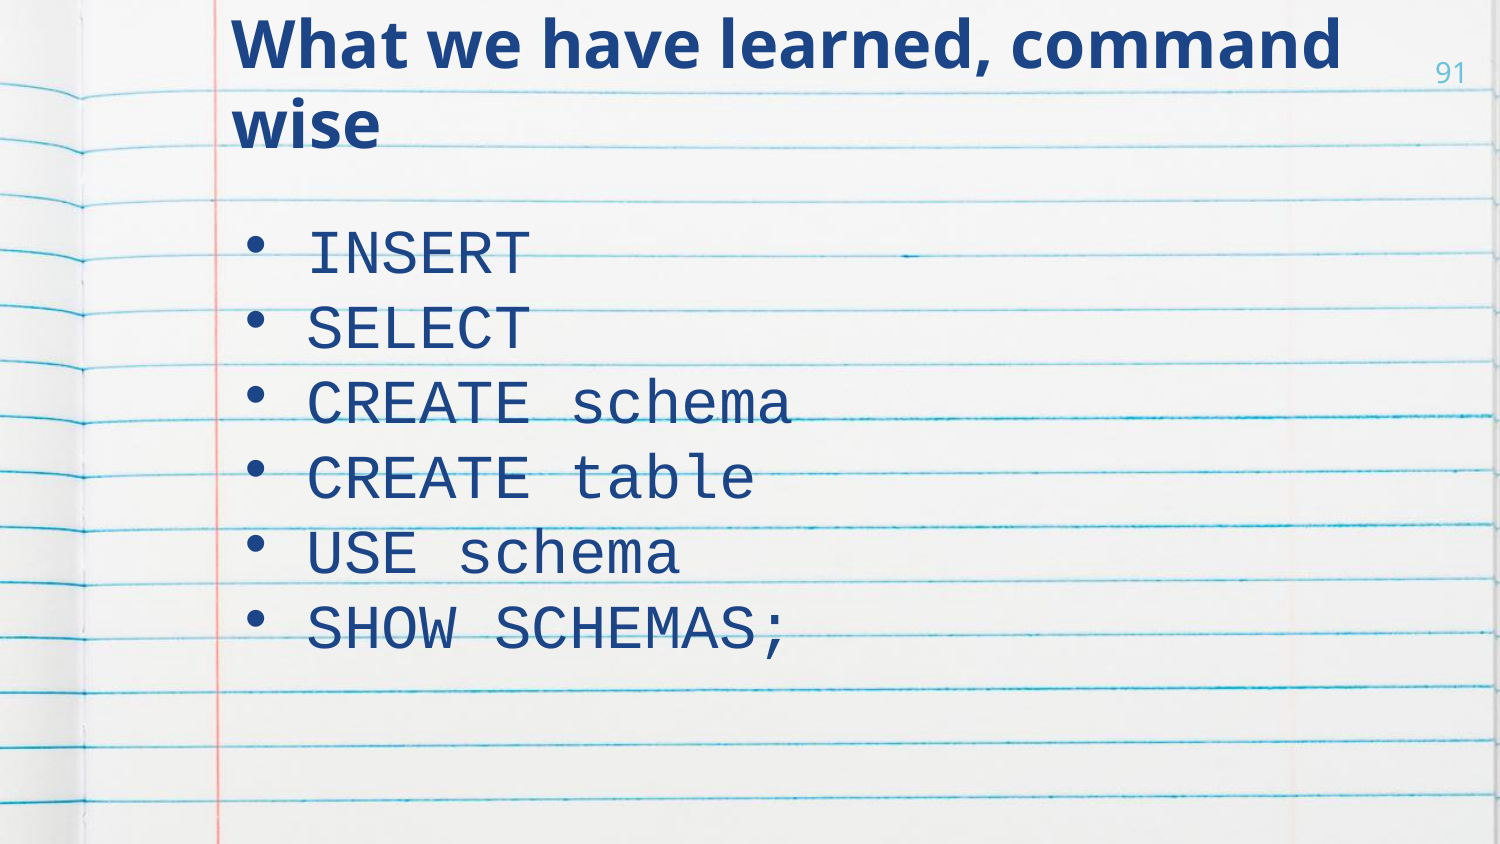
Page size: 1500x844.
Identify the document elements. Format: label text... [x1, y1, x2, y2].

list INSERT SELECT CREATE schema CREATE table USE schema SHOW SCHEMAS; [231, 211, 1425, 748]
title What we have learned, command wise [231, 21, 1425, 162]
picture [0, 0, 1500, 844]
slide_number [1378, 41, 1469, 107]
